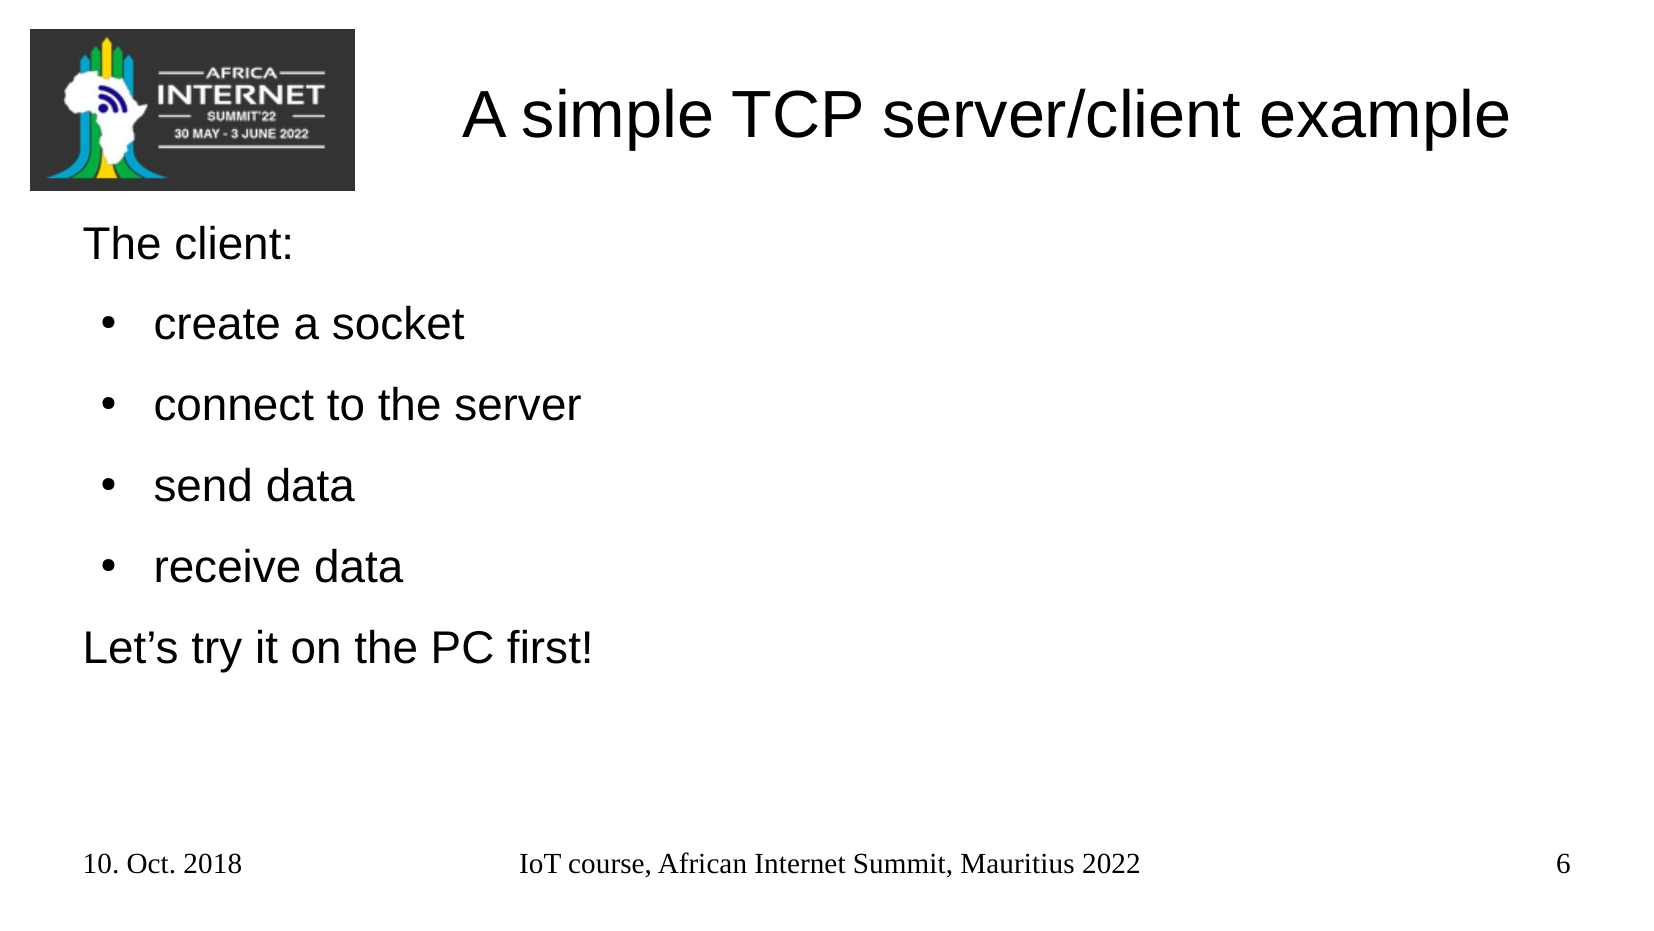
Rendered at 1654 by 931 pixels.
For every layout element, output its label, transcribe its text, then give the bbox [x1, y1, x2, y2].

picture [30, 29, 355, 191]
list The client: create a socket connect to the server send data receive data Let’s try it on the PC first! [82, 217, 1571, 758]
title A simple TCP server/client example [403, 37, 1571, 193]
